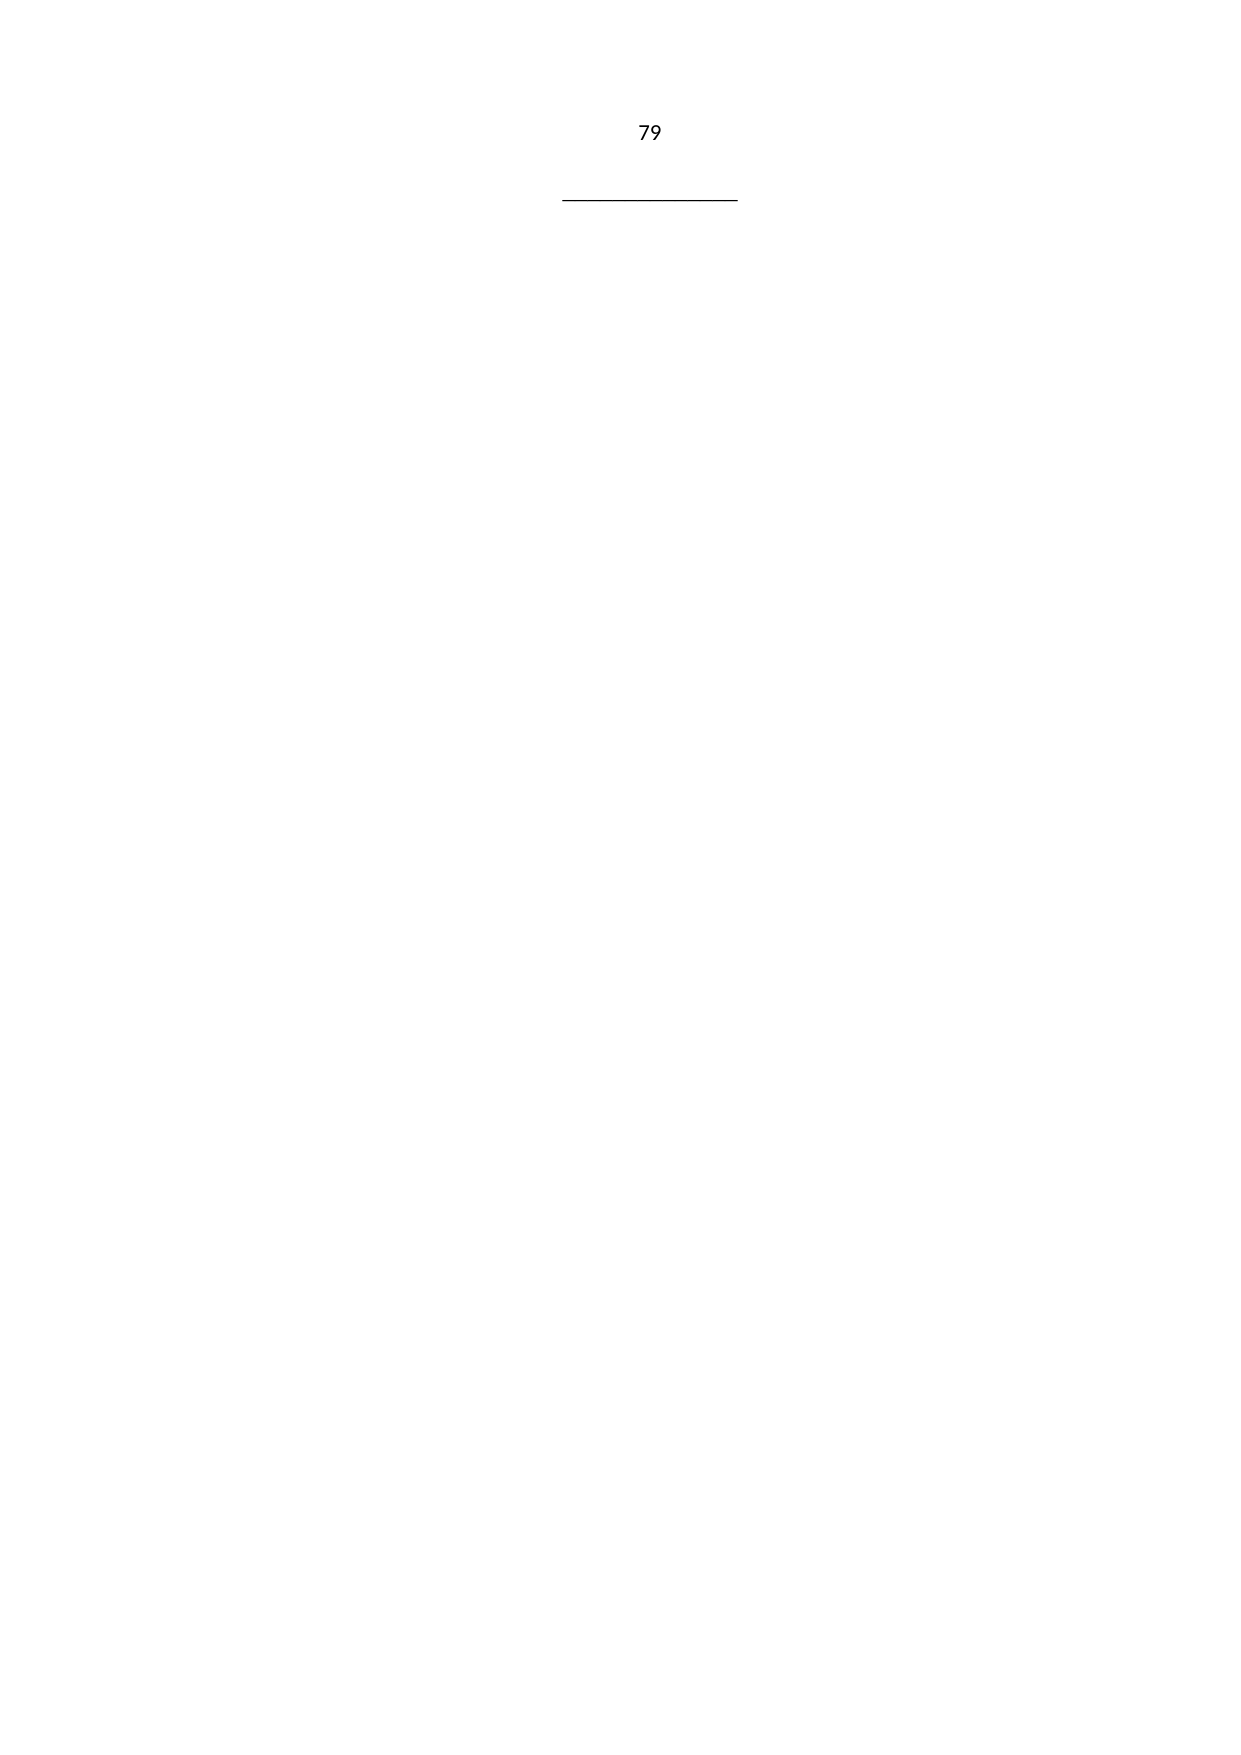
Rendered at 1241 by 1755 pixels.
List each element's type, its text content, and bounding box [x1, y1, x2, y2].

text ______________ [177, 175, 1122, 204]
